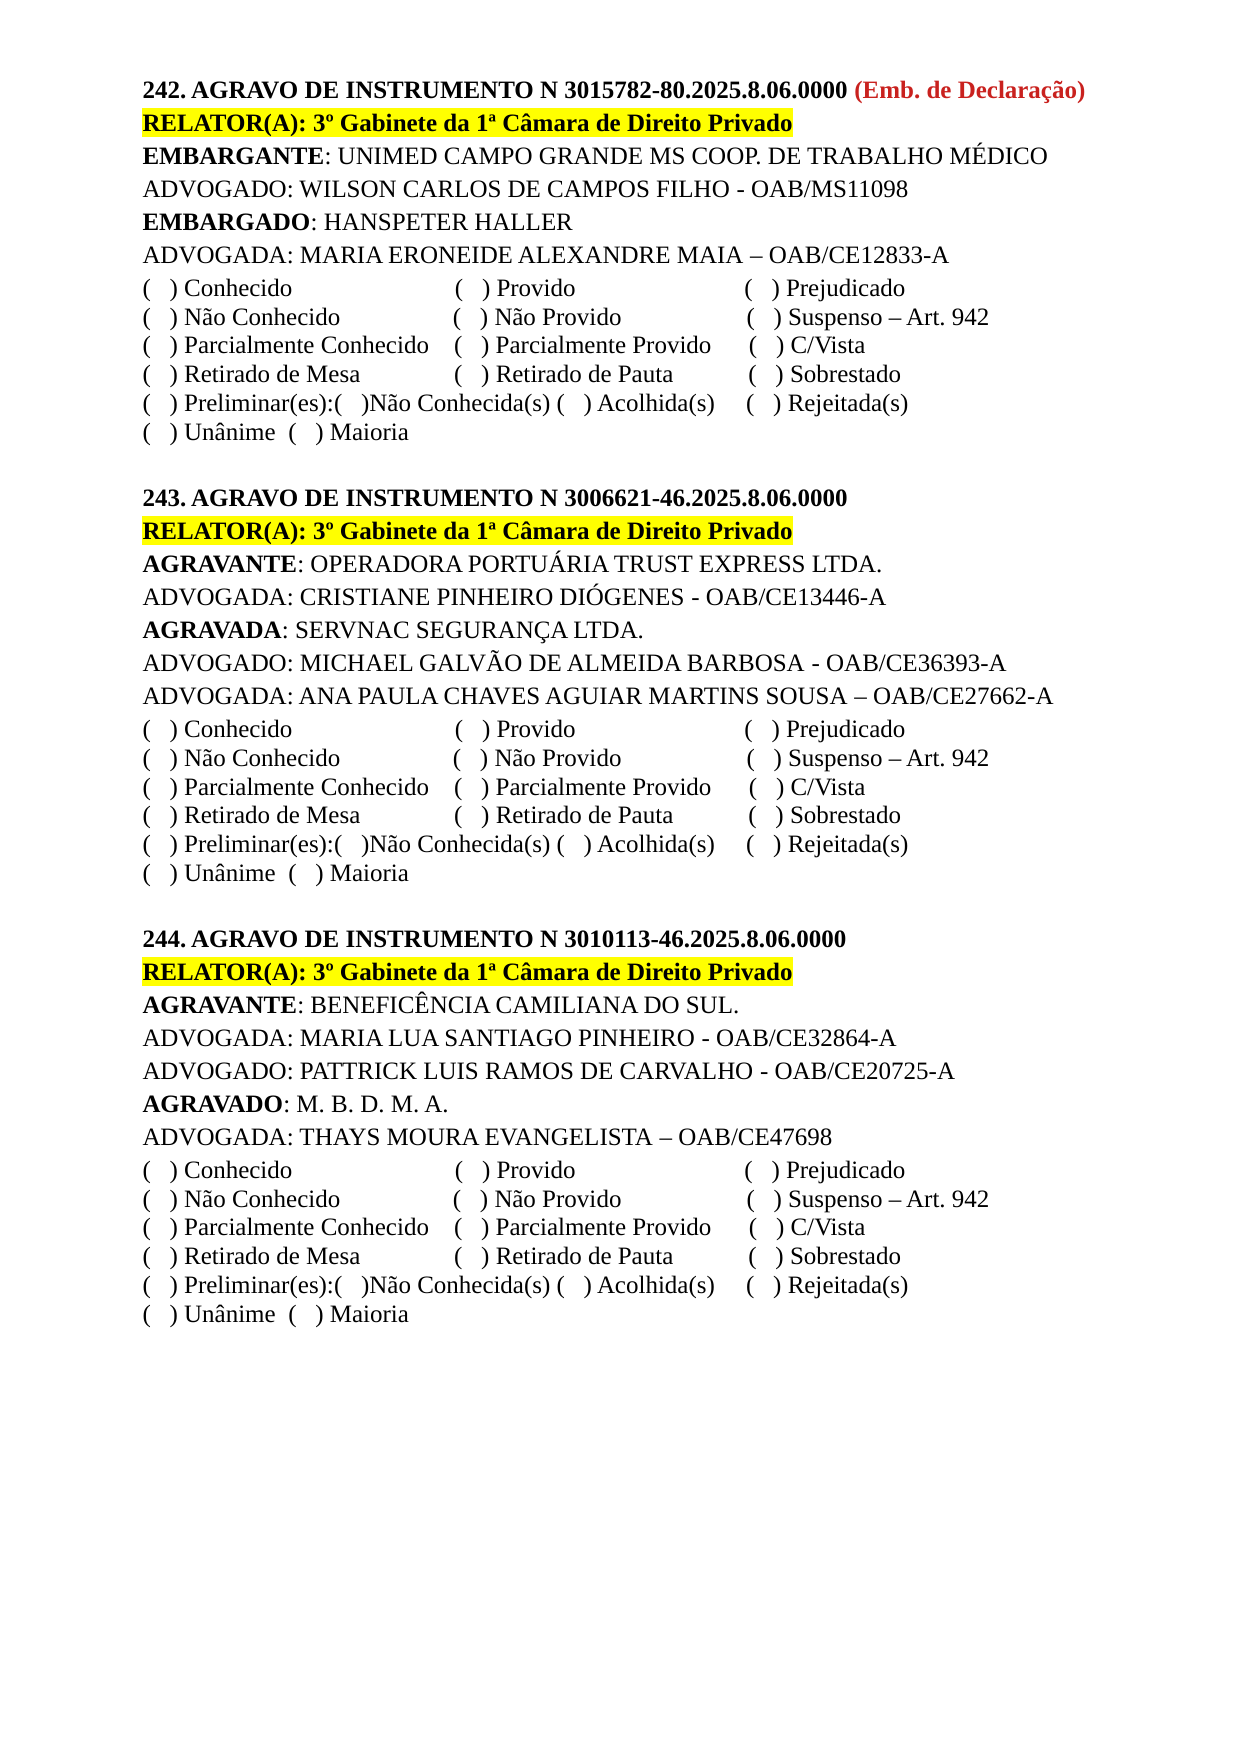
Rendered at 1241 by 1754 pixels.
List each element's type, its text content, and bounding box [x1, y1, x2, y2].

text ( ) Parcialmente Conhecido ( ) Parcialmente Provido ( ) C/Vista [142, 1212, 1158, 1241]
text ( ) Parcialmente Conhecido ( ) Parcialmente Provido ( ) C/Vista [142, 772, 1158, 800]
text ( ) Preliminar(es):( )Não Conhecida(s) ( ) Acolhida(s) ( ) Rejeitada(s) [142, 1270, 1158, 1299]
text ( ) Preliminar(es):( )Não Conhecida(s) ( ) Acolhida(s) ( ) Rejeitada(s) [142, 388, 1158, 417]
text ( ) Unânime ( ) Maioria [142, 1299, 1188, 1393]
text ( ) Retirado de Mesa ( ) Retirado de Pauta ( ) Sobrestado [142, 359, 1158, 388]
text ( ) Conhecido ( ) Provido ( ) Prejudicado [142, 273, 1141, 302]
text ( ) Retirado de Mesa ( ) Retirado de Pauta ( ) Sobrestado [142, 800, 1158, 829]
text ( ) Não Conhecido ( ) Não Provido ( ) Suspenso – Art. 942 [142, 1184, 1158, 1212]
text ( ) Não Conhecido ( ) Não Provido ( ) Suspenso – Art. 942 [142, 743, 1158, 772]
text ( ) Preliminar(es):( )Não Conhecida(s) ( ) Acolhida(s) ( ) Rejeitada(s) [142, 829, 1158, 858]
text ( ) Unânime ( ) Maioria 244. AGRAVO DE INSTRUMENTO N 3010113-46.2025.8.06.0000 RELATOR(A): 3º Gabinete da 1ª Câmara de Direito Privado AGRAVANTE: BENEFICÊNCIA CAMILIANA DO SUL. ADVOGADA: MARIA LUA SANTIAGO PINHEIRO - OAB/CE32864-A ADVOGADO: PATTRICK LUIS RAMOS DE CARVALHO - OAB/CE20725-A AGRAVADO: M. B. D. M. A. ADVOGADA: THAYS MOURA EVANGELISTA – OAB/CE47698 [142, 858, 1188, 1151]
text ( ) Parcialmente Conhecido ( ) Parcialmente Provido ( ) C/Vista [142, 331, 1158, 359]
text ( ) Não Conhecido ( ) Não Provido ( ) Suspenso – Art. 942 [142, 302, 1158, 331]
text ( ) Conhecido ( ) Provido ( ) Prejudicado [142, 1155, 1141, 1184]
text ( ) Unânime ( ) Maioria 243. AGRAVO DE INSTRUMENTO N 3006621-46.2025.8.06.0000 RELATOR(A): 3º Gabinete da 1ª Câmara de Direito Privado AGRAVANTE: OPERADORA PORTUÁRIA TRUST EXPRESS LTDA. ADVOGADA: CRISTIANE PINHEIRO DIÓGENES - OAB/CE13446-A AGRAVADA: SERVNAC SEGURANÇA LTDA. ADVOGADO: MICHAEL GALVÃO DE ALMEIDA BARBOSA - OAB/CE36393-A ADVOGADA: ANA PAULA CHAVES AGUIAR MARTINS SOUSA – OAB/CE27662-A [142, 417, 1188, 710]
text ( ) Retirado de Mesa ( ) Retirado de Pauta ( ) Sobrestado [142, 1241, 1158, 1270]
text ( ) Conhecido ( ) Provido ( ) Prejudicado [142, 714, 1141, 743]
text 242. AGRAVO DE INSTRUMENTO N 3015782-80.2025.8.06.0000 (Emb. de Declaração) RELATOR(A): 3º Gabinete da 1ª Câmara de Direito Privado EMBARGANTE: UNIMED CAMPO GRANDE MS COOP. DE TRABALHO MÉDICO ADVOGADO: WILSON CARLOS DE CAMPOS FILHO - OAB/MS11098 EMBARGADO: HANSPETER HALLER ADVOGADA: MARIA ERONEIDE ALEXANDRE MAIA – OAB/CE12833-A [142, 75, 1188, 269]
